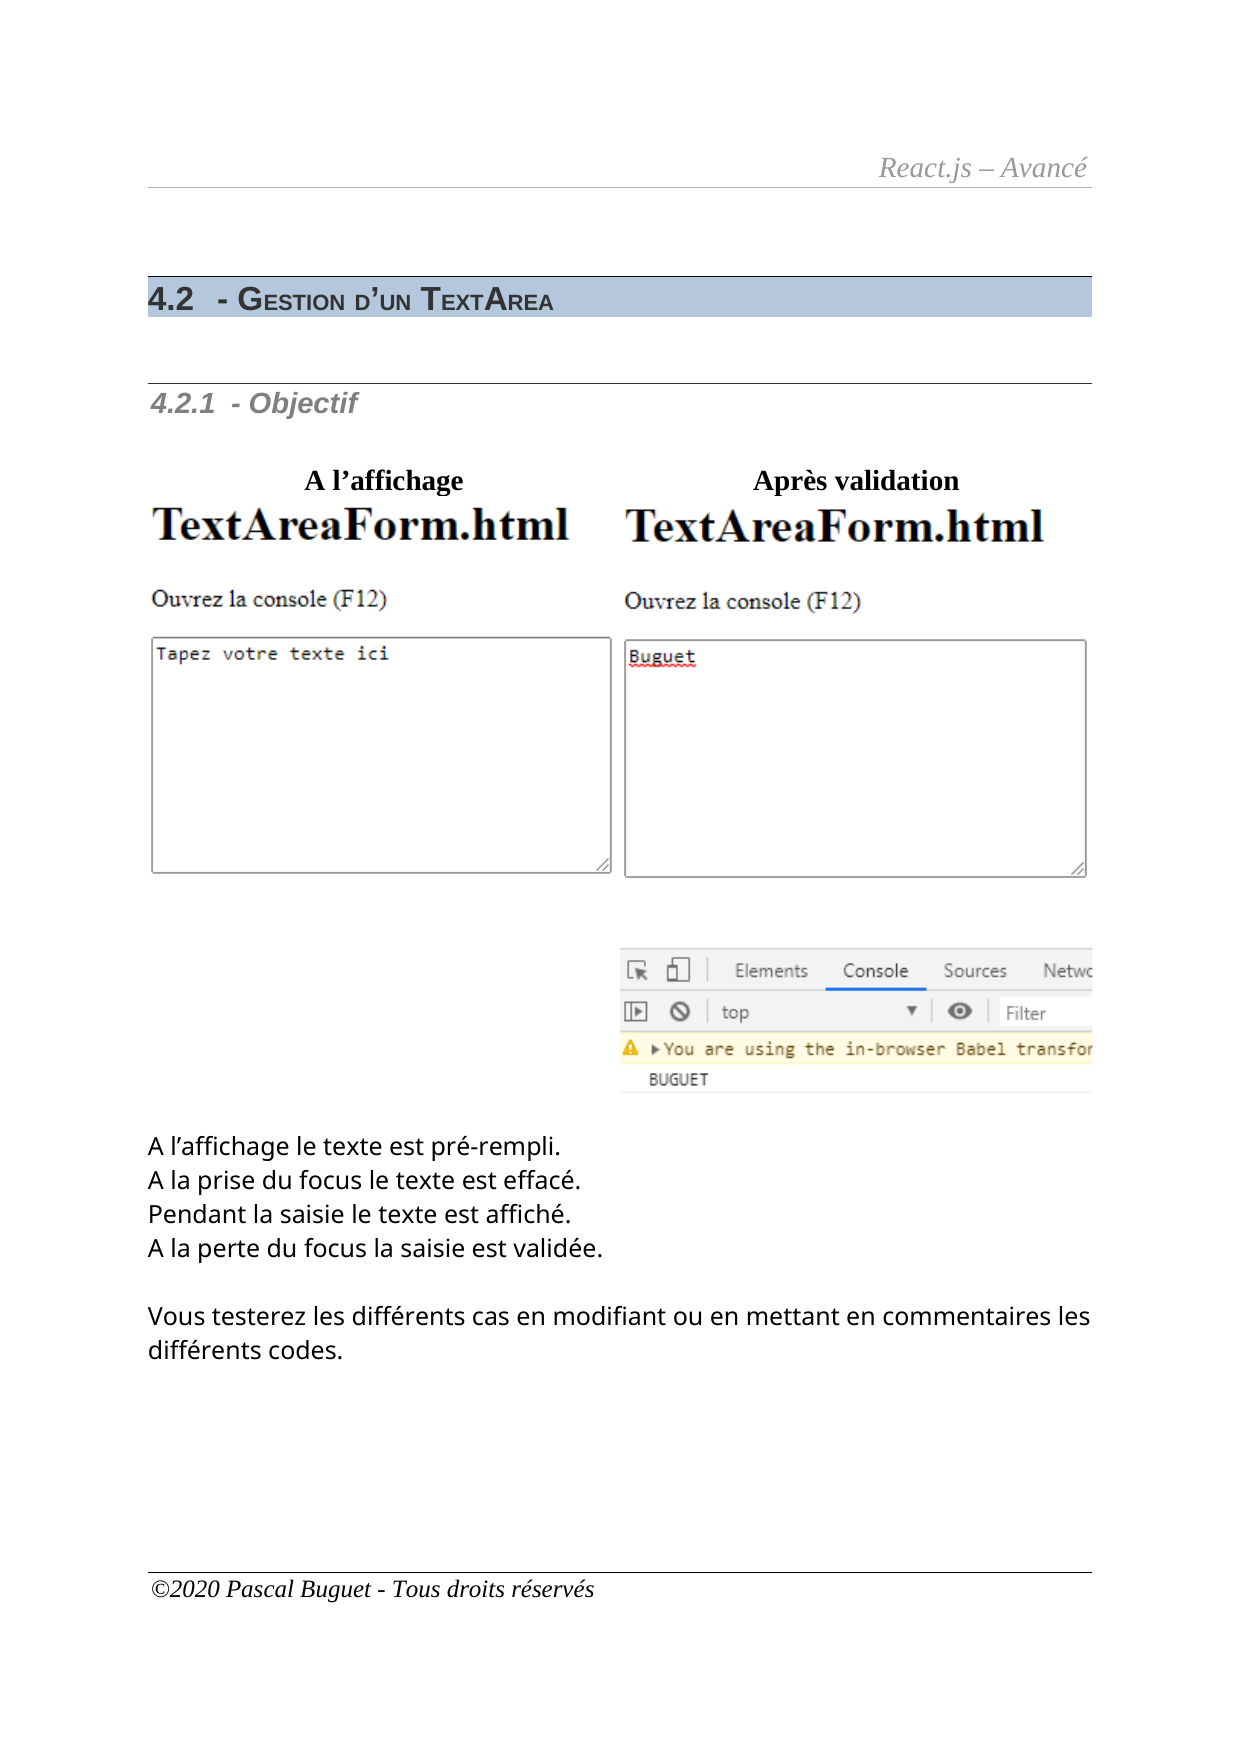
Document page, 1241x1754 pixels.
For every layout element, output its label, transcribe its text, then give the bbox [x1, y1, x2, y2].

text A la perte du focus la saisie est validée. [148, 1230, 1092, 1264]
picture [147, 496, 1093, 1095]
text A la prise du focus le texte est effacé. [148, 1162, 1092, 1196]
text Vous testerez les différents cas en modifiant ou en mettant en commentaires les différents codes. [148, 1298, 1092, 1367]
text A l’affichage le texte est pré-rempli. [148, 1128, 1092, 1162]
subtitle - Objectif [148, 384, 1092, 423]
table_header Après validation [620, 463, 1092, 496]
table_header A l’affichage [148, 463, 620, 496]
text Pendant la saisie le texte est affiché. [148, 1196, 1092, 1230]
table_cell [148, 880, 620, 1094]
subtitle - Gestion d’un TextArea [148, 277, 1092, 317]
